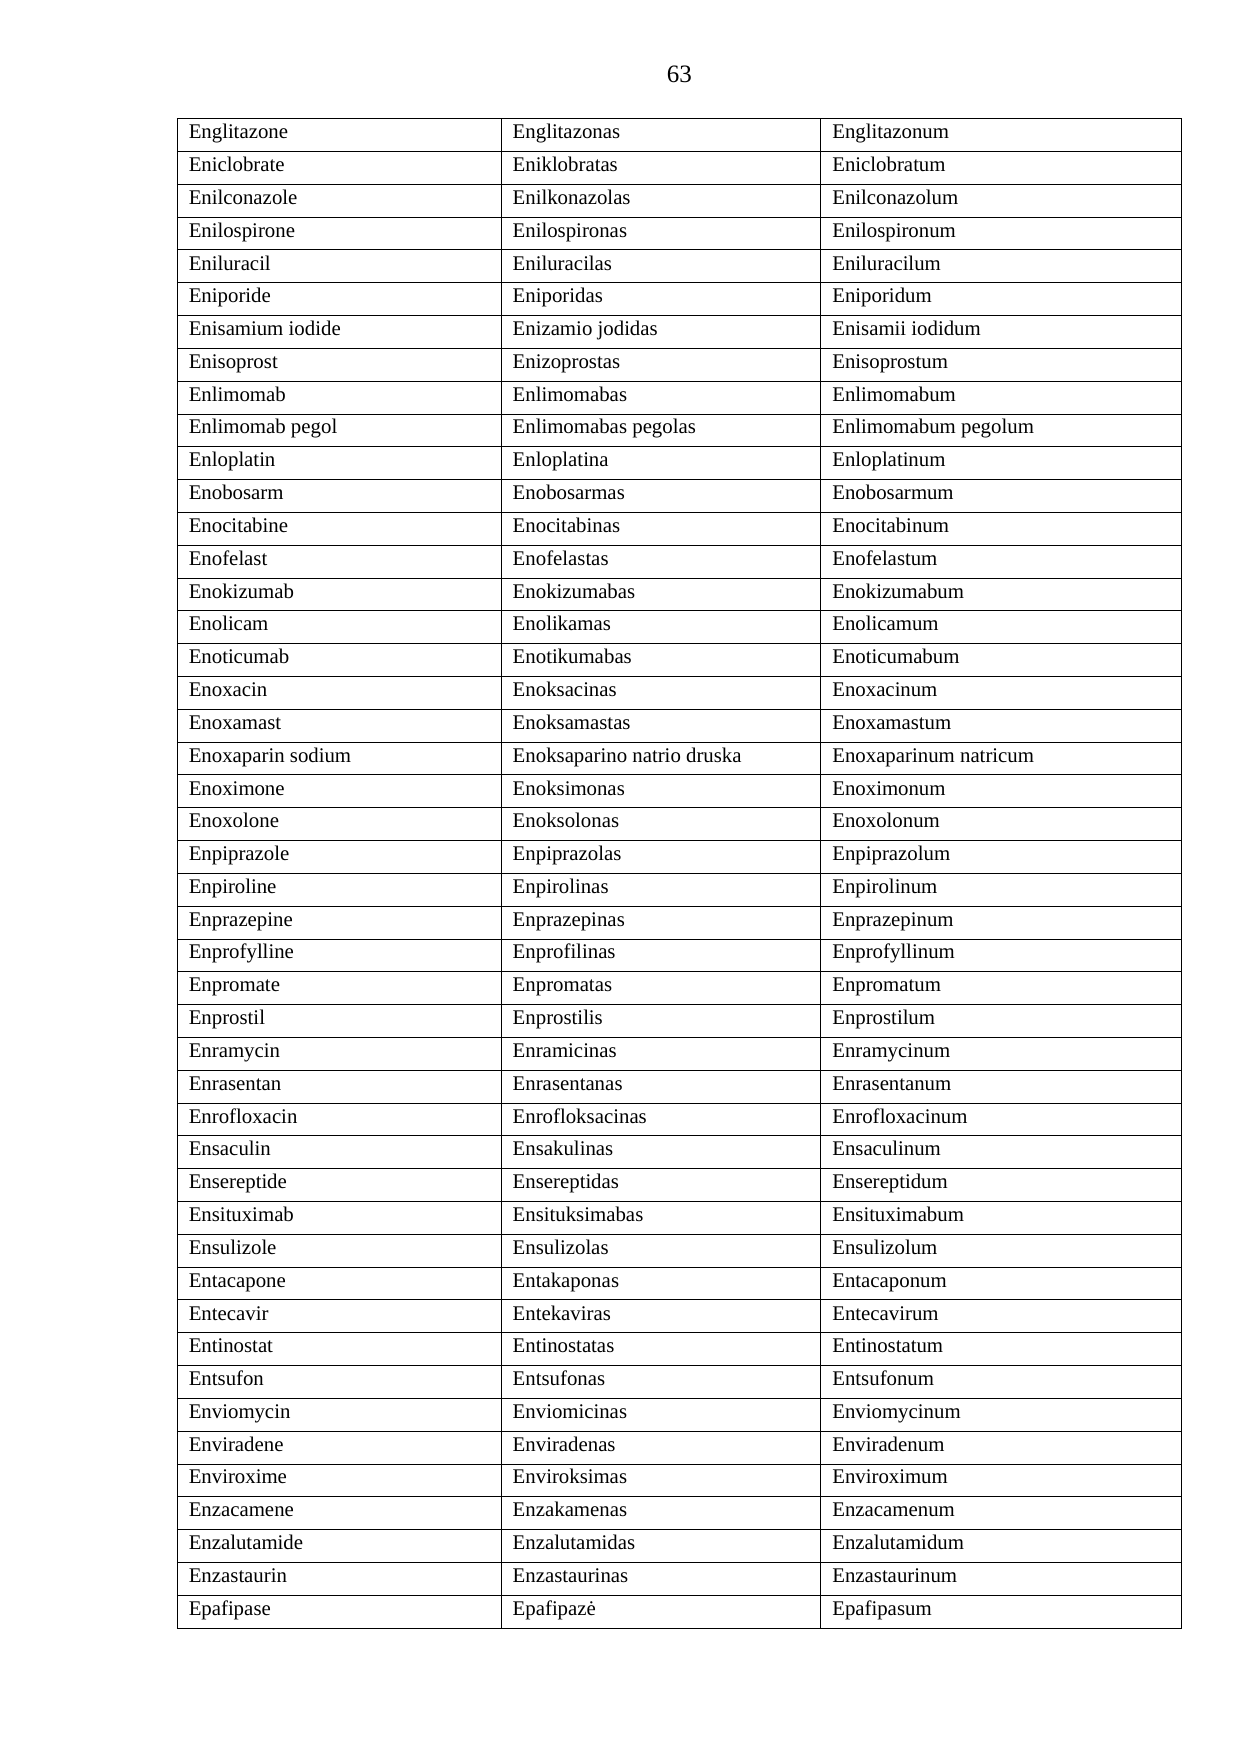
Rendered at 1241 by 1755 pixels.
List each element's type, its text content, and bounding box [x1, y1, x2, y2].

table_cell Enoticumab [178, 644, 501, 676]
table_cell Enpiprazole [178, 841, 501, 873]
table_cell Entsufonum [821, 1366, 1181, 1398]
table_cell Ensulizolum [821, 1235, 1181, 1267]
table_cell Enisamii iodidum [821, 316, 1181, 348]
table_cell Eniporide [178, 283, 501, 315]
table_cell Enilospironas [502, 218, 820, 249]
table_cell Englitazonum [821, 119, 1181, 151]
table_cell Enprazepinas [502, 907, 820, 938]
table_cell Entinostat [178, 1333, 501, 1365]
table_cell Enoximone [178, 775, 501, 807]
table_cell Ensituksimabas [502, 1202, 820, 1234]
table_cell Enrofloxacinum [821, 1104, 1181, 1135]
table_cell Enoksacinas [502, 677, 820, 709]
table_cell Enolikamas [502, 611, 820, 643]
table_cell Eniluracil [178, 250, 501, 282]
table_cell Enrasentanas [502, 1071, 820, 1102]
table_cell Enzastaurin [178, 1563, 501, 1595]
table_cell Epafipase [178, 1596, 501, 1627]
table_cell Enramicinas [502, 1038, 820, 1070]
table_cell Entinostatas [502, 1333, 820, 1365]
table_cell Epafipazė [502, 1596, 820, 1627]
table_cell Enofelastas [502, 546, 820, 577]
table_cell Enokizumabas [502, 579, 820, 610]
table_cell Eniclobrate [178, 152, 501, 184]
table_cell Enpromatas [502, 972, 820, 1004]
table_cell Enoksolonas [502, 808, 820, 840]
table_cell Enpirolinum [821, 874, 1181, 906]
table_cell Enviomicinas [502, 1399, 820, 1431]
table_cell Entinostatum [821, 1333, 1181, 1365]
table_cell Enolicam [178, 611, 501, 643]
table_cell Enocitabinas [502, 513, 820, 545]
table_cell Enpromatum [821, 972, 1181, 1004]
table_cell Entsufon [178, 1366, 501, 1398]
table_cell Entacaponum [821, 1268, 1181, 1299]
table_cell Enoxaparin sodium [178, 743, 501, 774]
table_cell Enisamium iodide [178, 316, 501, 348]
table_cell Enobosarmum [821, 480, 1181, 512]
table_cell Enofelast [178, 546, 501, 577]
table_cell Enisoprostum [821, 349, 1181, 381]
table_cell Entakaponas [502, 1268, 820, 1299]
table_cell Enrofloxacin [178, 1104, 501, 1135]
table_cell Entecavirum [821, 1300, 1181, 1332]
table_cell Enoxamast [178, 710, 501, 742]
table_cell Enzacamene [178, 1497, 501, 1529]
table_cell Enlimomabum pegolum [821, 415, 1181, 446]
table_cell Enviroxime [178, 1465, 501, 1496]
table_cell Enobosarm [178, 480, 501, 512]
table_cell Enramycin [178, 1038, 501, 1070]
table_cell Enolicamum [821, 611, 1181, 643]
table_cell Ensereptide [178, 1169, 501, 1201]
table_cell Eniklobratas [502, 152, 820, 184]
table_cell Enlimomabas pegolas [502, 415, 820, 446]
table_cell Enprofilinas [502, 940, 820, 971]
table_cell Ensaculin [178, 1136, 501, 1168]
table_cell Enloplatina [502, 447, 820, 479]
table_cell Enpromate [178, 972, 501, 1004]
table_cell Enprostil [178, 1005, 501, 1037]
table_cell Enoxamastum [821, 710, 1181, 742]
table_cell Enilospironum [821, 218, 1181, 249]
table_cell Enpirolinas [502, 874, 820, 906]
table_cell Enoxacinum [821, 677, 1181, 709]
table_cell Eniluracilum [821, 250, 1181, 282]
table_cell Ensituximab [178, 1202, 501, 1234]
table_cell Entecavir [178, 1300, 501, 1332]
table_cell Entekaviras [502, 1300, 820, 1332]
table_cell Eniluracilas [502, 250, 820, 282]
table_cell Enzalutamide [178, 1530, 501, 1562]
table_cell Enilconazole [178, 185, 501, 217]
table_cell Enrasentanum [821, 1071, 1181, 1102]
table_cell Enokizumabum [821, 579, 1181, 610]
table_cell Enprazepine [178, 907, 501, 938]
table_cell Enocitabine [178, 513, 501, 545]
table_cell Enprofyllinum [821, 940, 1181, 971]
table_cell Ensereptidum [821, 1169, 1181, 1201]
table_cell Enviomycin [178, 1399, 501, 1431]
table_cell Enviradenas [502, 1432, 820, 1463]
table_cell Eniporidum [821, 283, 1181, 315]
table_cell Enramycinum [821, 1038, 1181, 1070]
table_cell Enviomycinum [821, 1399, 1181, 1431]
table_cell Enzastaurinum [821, 1563, 1181, 1595]
table_cell Enprostilis [502, 1005, 820, 1037]
table_cell Englitazone [178, 119, 501, 151]
table_cell Enzastaurinas [502, 1563, 820, 1595]
table_cell Enloplatinum [821, 447, 1181, 479]
table_cell Enoxolone [178, 808, 501, 840]
table_cell Enotikumabas [502, 644, 820, 676]
table_cell Enoksamastas [502, 710, 820, 742]
table_cell Enilconazolum [821, 185, 1181, 217]
table_cell Enviroksimas [502, 1465, 820, 1496]
table_cell Ensereptidas [502, 1169, 820, 1201]
table_cell Enoxacin [178, 677, 501, 709]
table_cell Englitazonas [502, 119, 820, 151]
table_cell Entsufonas [502, 1366, 820, 1398]
table_cell Enlimomabas [502, 382, 820, 413]
table_cell Enlimomabum [821, 382, 1181, 413]
table_cell Enviroximum [821, 1465, 1181, 1496]
table_cell Eniclobratum [821, 152, 1181, 184]
table_cell Enokizumab [178, 579, 501, 610]
table_cell Epafipasum [821, 1596, 1181, 1627]
table_cell Enlimomab pegol [178, 415, 501, 446]
table_cell Enoxaparinum natricum [821, 743, 1181, 774]
table_cell Enzalutamidum [821, 1530, 1181, 1562]
table_cell Enocitabinum [821, 513, 1181, 545]
table_cell Enilospirone [178, 218, 501, 249]
table_cell Entacapone [178, 1268, 501, 1299]
table_cell Enzacamenum [821, 1497, 1181, 1529]
table_cell Enviradene [178, 1432, 501, 1463]
table_cell Enobosarmas [502, 480, 820, 512]
table_cell Enviradenum [821, 1432, 1181, 1463]
table_cell Enpiroline [178, 874, 501, 906]
table_cell Ensakulinas [502, 1136, 820, 1168]
table_cell Enisoprost [178, 349, 501, 381]
table_cell Enloplatin [178, 447, 501, 479]
table_cell Ensaculinum [821, 1136, 1181, 1168]
table_cell Enoticumabum [821, 644, 1181, 676]
table_cell Enrofloksacinas [502, 1104, 820, 1135]
table_cell Enpiprazolas [502, 841, 820, 873]
table_cell Enpiprazolum [821, 841, 1181, 873]
table_cell Enizoprostas [502, 349, 820, 381]
table_cell Enprofylline [178, 940, 501, 971]
table_cell Enzalutamidas [502, 1530, 820, 1562]
table_cell Enprazepinum [821, 907, 1181, 938]
table_cell Ensulizole [178, 1235, 501, 1267]
table_cell Enofelastum [821, 546, 1181, 577]
table_cell Enoxolonum [821, 808, 1181, 840]
table_cell Enoximonum [821, 775, 1181, 807]
table_cell Enilkonazolas [502, 185, 820, 217]
table_cell Enzakamenas [502, 1497, 820, 1529]
table_cell Enoksaparino natrio druska [502, 743, 820, 774]
table_cell Enoksimonas [502, 775, 820, 807]
table_cell Enlimomab [178, 382, 501, 413]
table_cell Enrasentan [178, 1071, 501, 1102]
table_cell Ensulizolas [502, 1235, 820, 1267]
table_cell Eniporidas [502, 283, 820, 315]
table_cell Ensituximabum [821, 1202, 1181, 1234]
table_cell Enprostilum [821, 1005, 1181, 1037]
table_cell Enizamio jodidas [502, 316, 820, 348]
